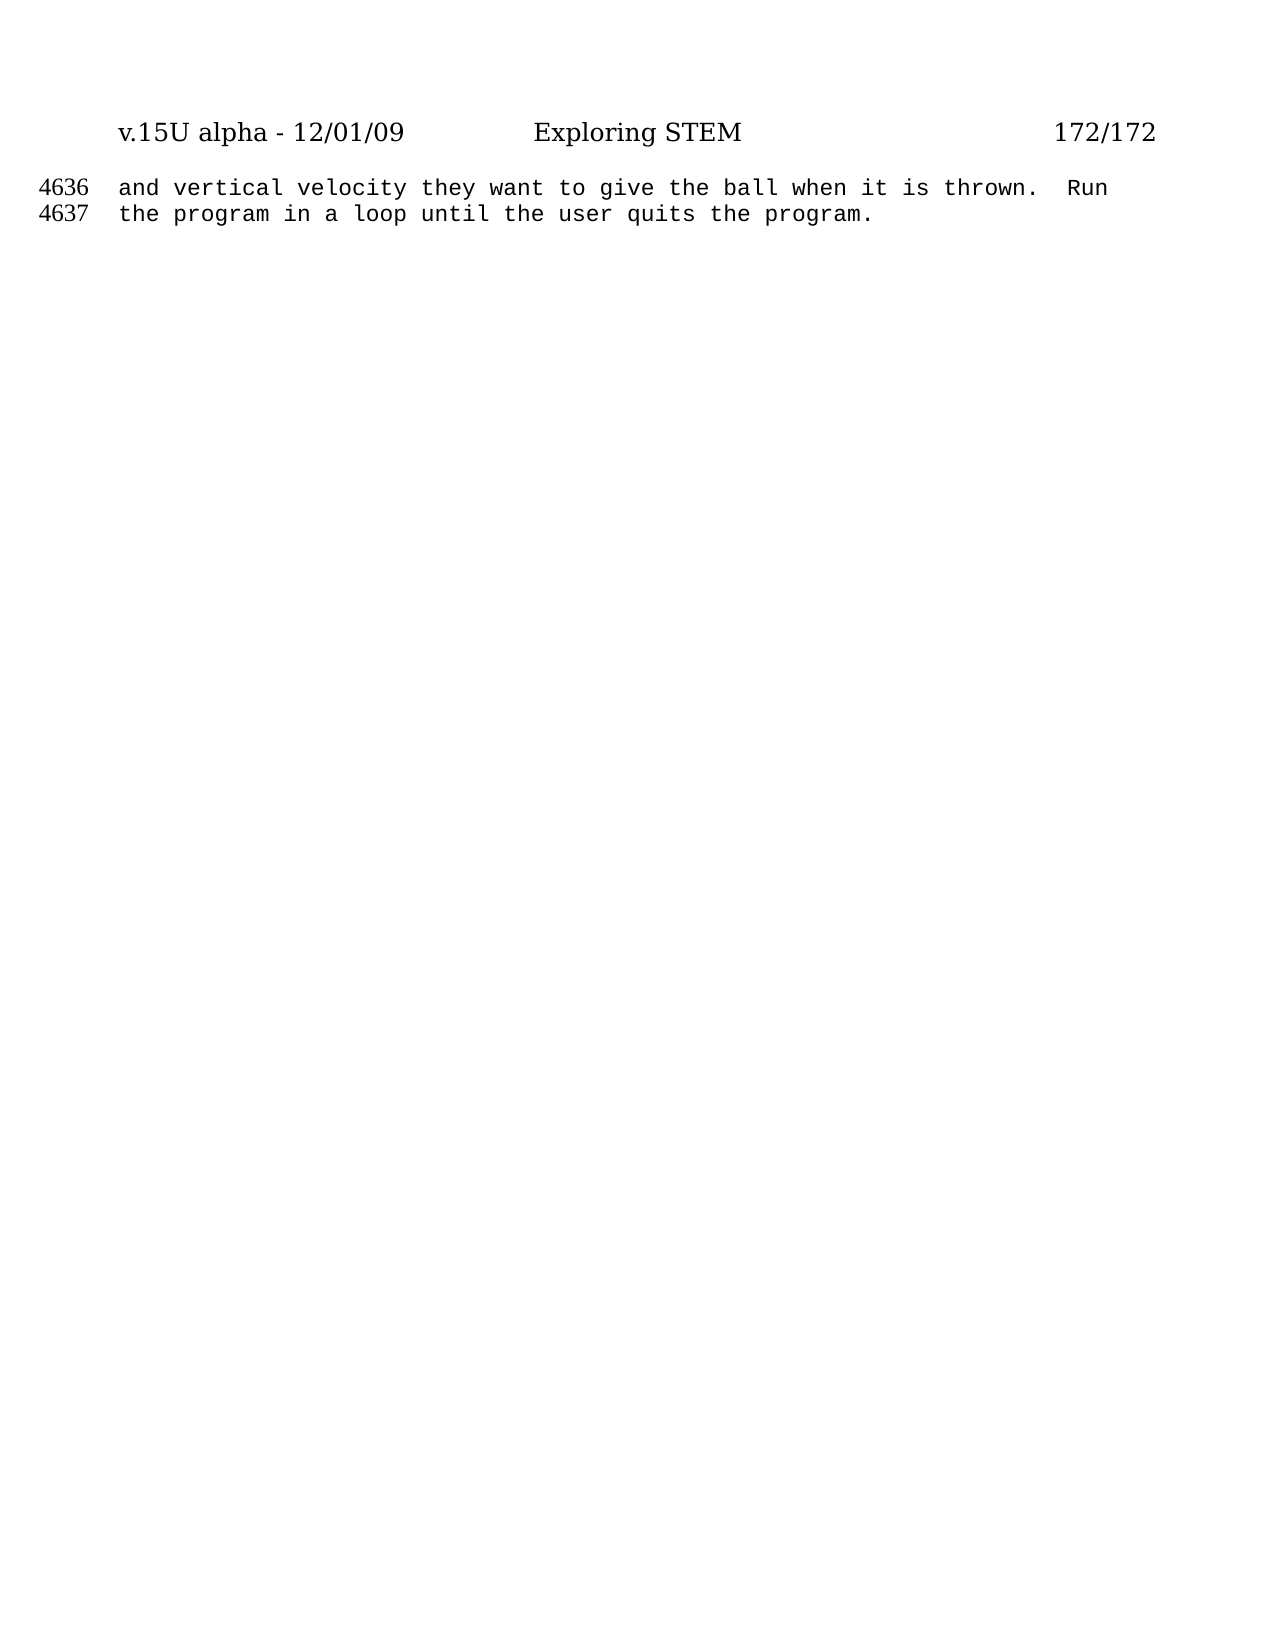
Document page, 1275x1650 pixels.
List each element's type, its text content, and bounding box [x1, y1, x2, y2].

text and vertical velocity they want to give the ball when it is thrown. Run the program in a loop until the user quits the program. [118, 177, 1157, 229]
